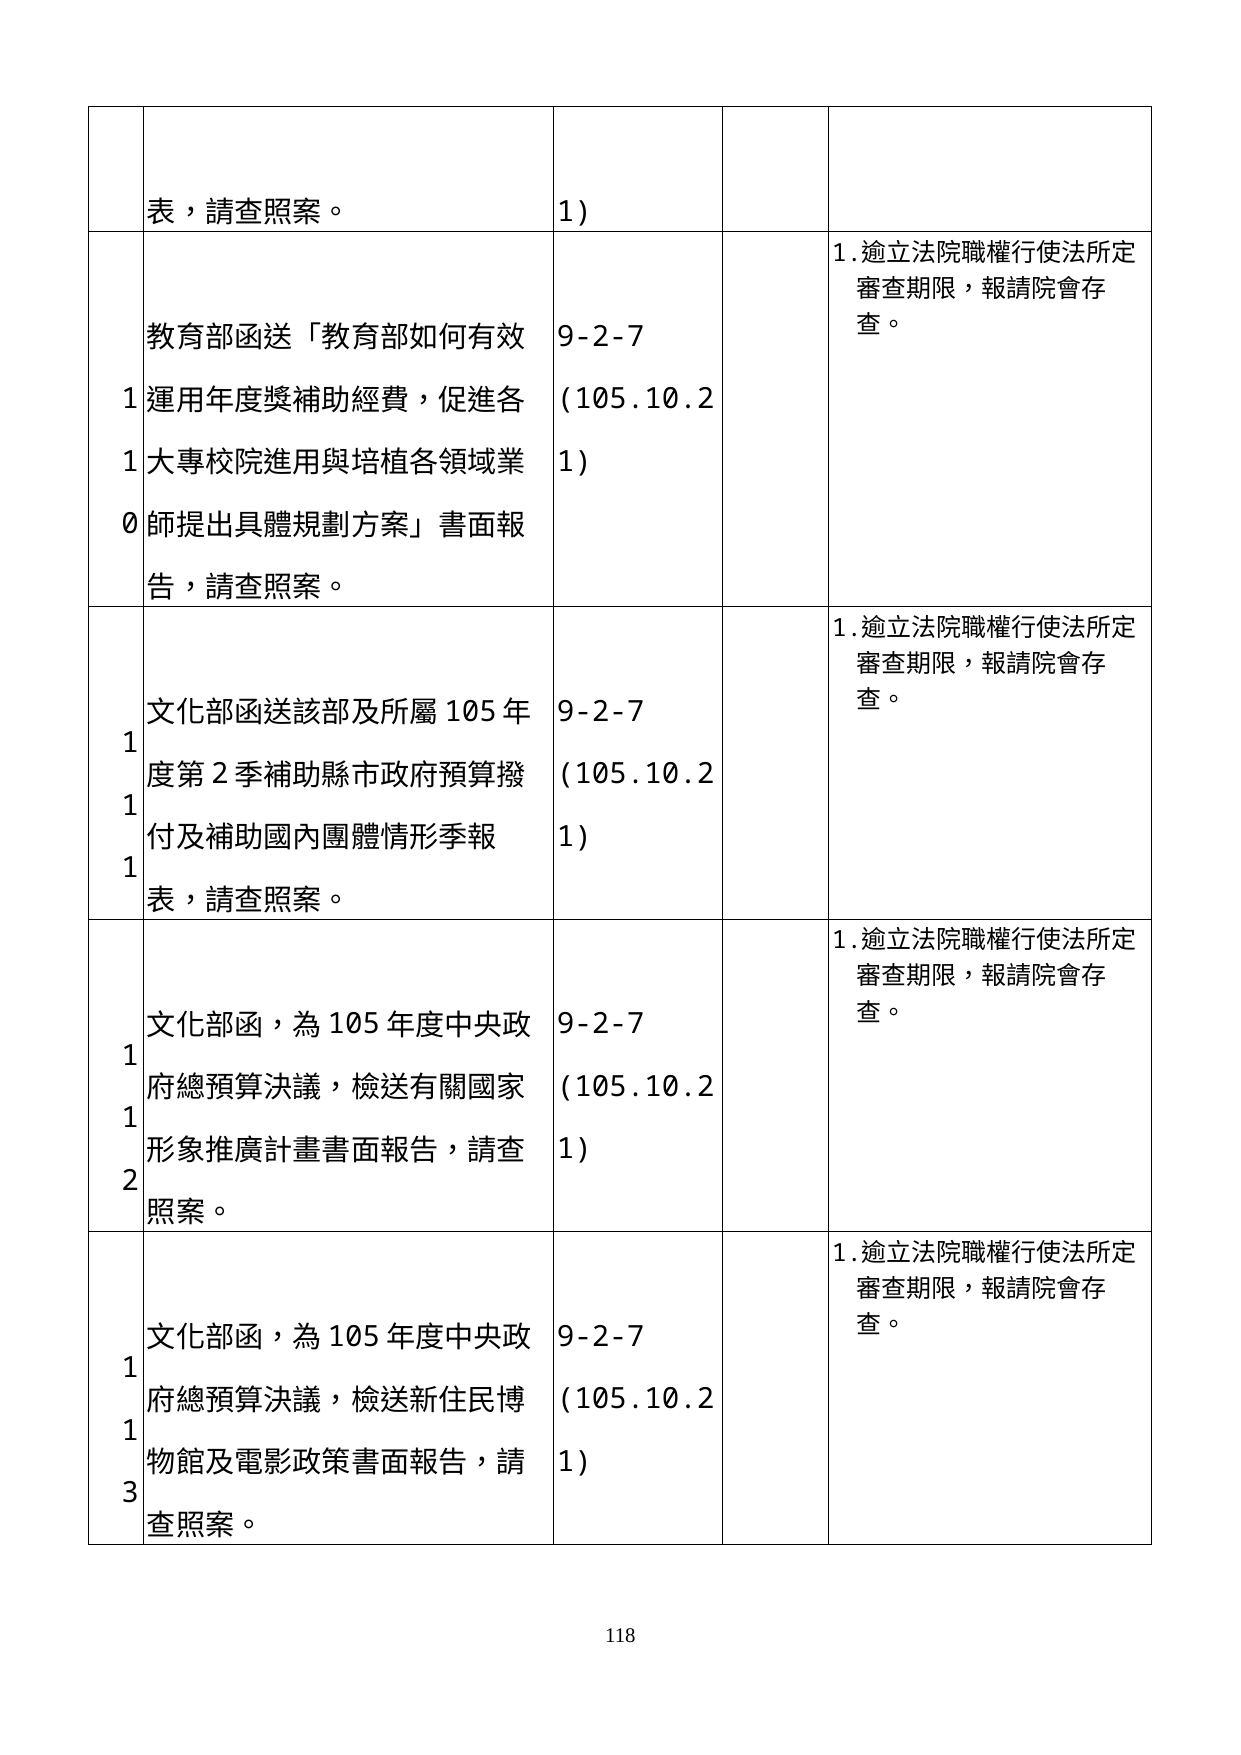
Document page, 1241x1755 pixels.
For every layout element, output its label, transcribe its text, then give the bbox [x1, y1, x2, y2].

table_cell 9-2-7 (105.10.21) [554, 1232, 722, 1543]
table_cell 9-2-7 (105.10.21) [554, 607, 722, 918]
table_cell 1) [554, 107, 722, 231]
table_cell 1.逾立法院職權行使法所定審查期限，報請院會存查。 [829, 607, 1151, 918]
table_cell [89, 232, 143, 606]
table_cell 9-2-7 (105.10.21) [554, 920, 722, 1231]
table_cell 9-2-7 (105.10.21) [554, 232, 722, 606]
table_cell [829, 107, 1151, 231]
table_cell 表，請查照案。 [144, 107, 553, 231]
table_cell 文化部函送該部及所屬105年度第2季補助縣市政府預算撥付及補助國內團體情形季報表，請查照案。 [144, 607, 553, 918]
table_cell [89, 607, 143, 918]
table_cell [723, 607, 828, 918]
table_cell [89, 107, 143, 231]
table_cell [723, 1232, 828, 1543]
table_cell 教育部函送「教育部如何有效運用年度獎補助經費，促進各大專校院進用與培植各領域業師提出具體規劃方案」書面報告，請查照案。 [144, 232, 553, 606]
table_cell [723, 232, 828, 606]
table_cell [723, 920, 828, 1231]
table_cell 1.逾立法院職權行使法所定審查期限，報請院會存查。 [829, 920, 1151, 1231]
table_cell [89, 1232, 143, 1543]
table_cell [723, 107, 828, 231]
table_cell 文化部函，為105年度中央政府總預算決議，檢送有關國家形象推廣計畫書面報告，請查照案。 [144, 920, 553, 1231]
table_cell 1.逾立法院職權行使法所定審查期限，報請院會存查。 [829, 232, 1151, 606]
table_cell 文化部函，為105年度中央政府總預算決議，檢送新住民博物館及電影政策書面報告，請查照案。 [144, 1232, 553, 1543]
table_cell [89, 920, 143, 1231]
table_cell 1.逾立法院職權行使法所定審查期限，報請院會存查。 [829, 1232, 1151, 1543]
